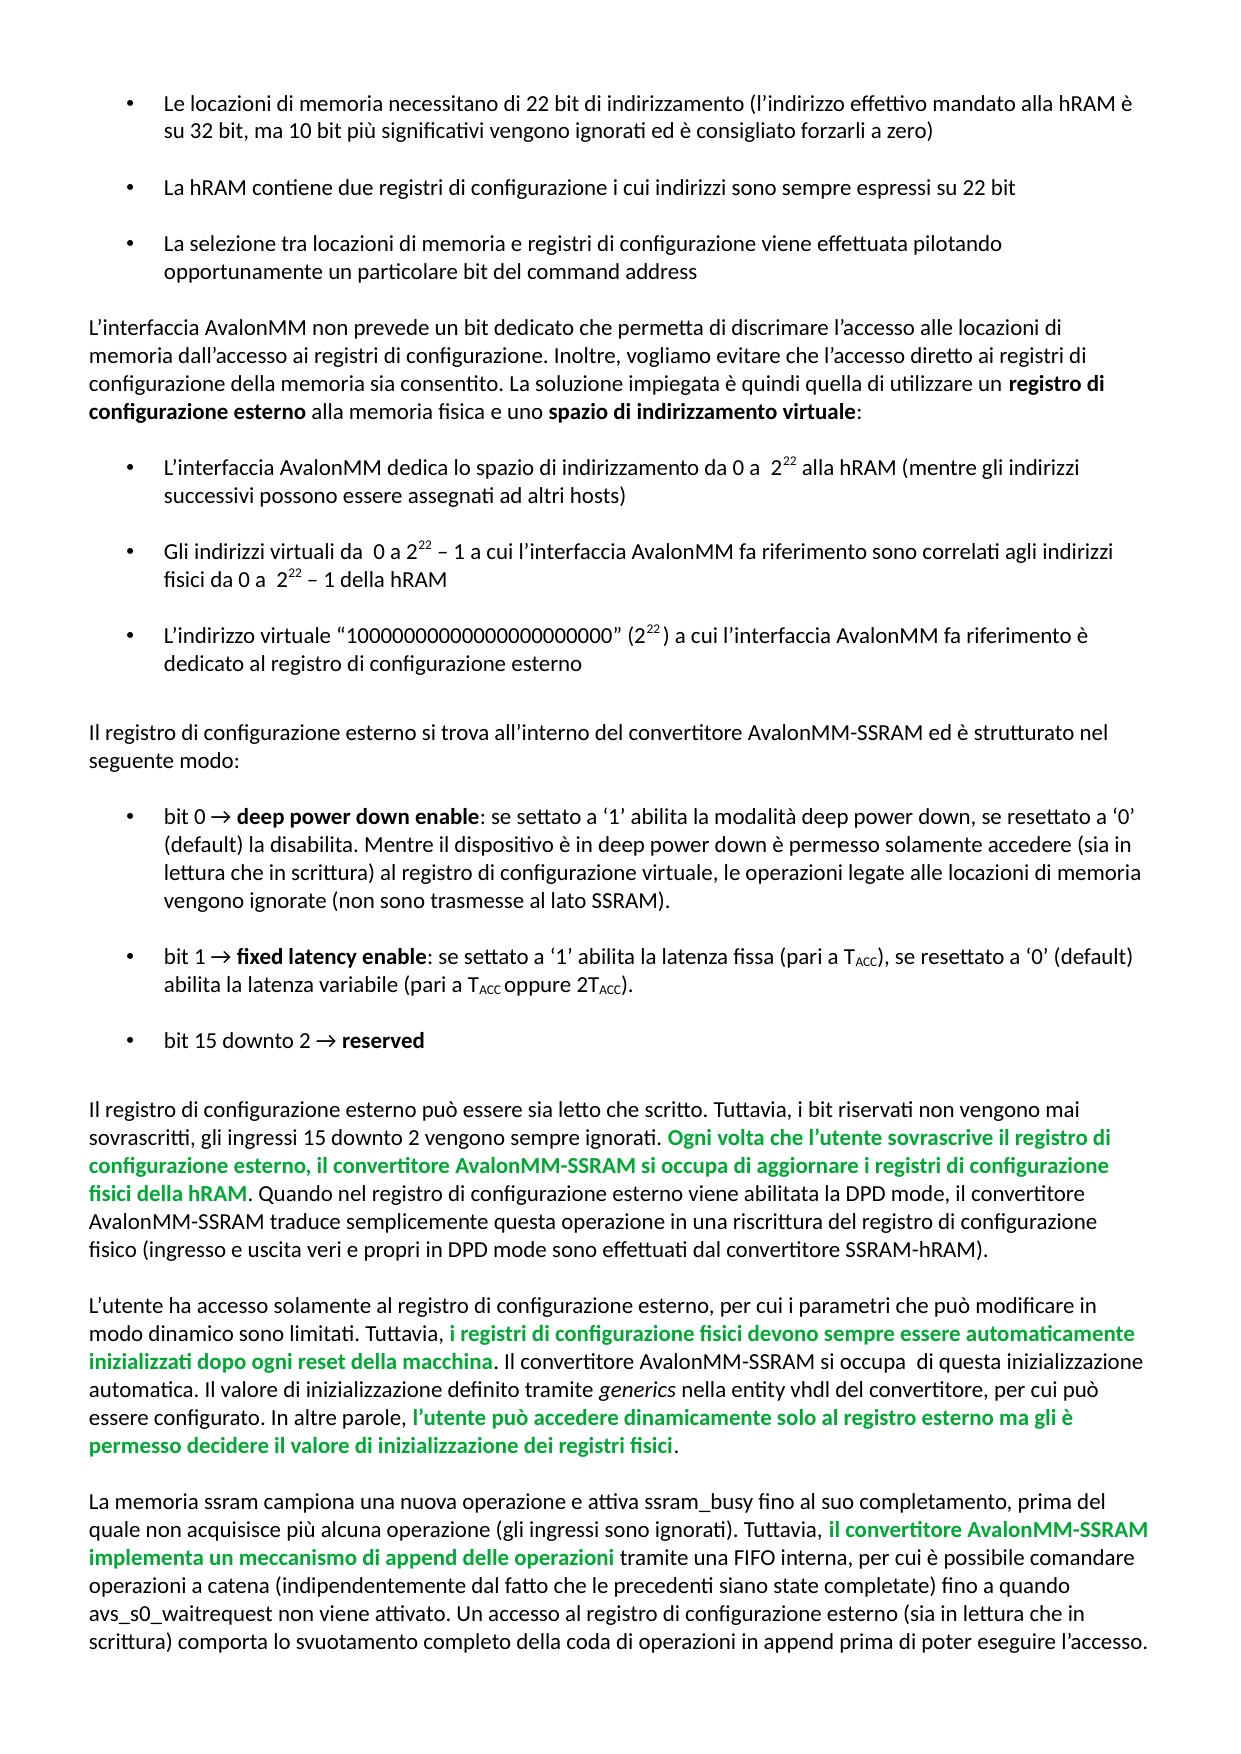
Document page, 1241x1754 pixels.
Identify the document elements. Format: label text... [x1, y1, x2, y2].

list Le locazioni di memoria necessitano di 22 bit di indirizzamento (l’indirizzo effettivo mandato alla hRAM è su 32 bit, ma 10 bit più significativi vengono ignorati ed è consigliato forzarli a zero) [126, 89, 1152, 145]
list bit 15 downto 2 → reserved [126, 1026, 1152, 1054]
text Il registro di configurazione esterno può essere sia letto che scritto. Tuttavia, i bit riservati non vengono mai sovrascritti, gli ingressi 15 downto 2 vengono sempre ignorati. Ogni volta che l’utente sovrascrive il registro di configurazione esterno, il convertitore AvalonMM-SSRAM si occupa di aggiornare i registri di configurazione fisici della hRAM. Quando nel registro di configurazione esterno viene abilitata la DPD mode, il convertitore AvalonMM-SSRAM traduce semplicemente questa operazione in una riscrittura del registro di configurazione fisico (ingresso e uscita veri e propri in DPD mode sono effettuati dal convertitore SSRAM-hRAM). [89, 1095, 1152, 1263]
list Gli indirizzi virtuali da 0 a 222 – 1 a cui l’interfaccia AvalonMM fa riferimento sono correlati agli indirizzi fisici da 0 a 222 – 1 della hRAM [126, 537, 1152, 593]
text L’interfaccia AvalonMM non prevede un bit dedicato che permetta di discrimare l’accesso alle locazioni di memoria dall’accesso ai registri di configurazione. Inoltre, vogliamo evitare che l’accesso diretto ai registri di configurazione della memoria sia consentito. La soluzione impiegata è quindi quella di utilizzare un registro di configurazione esterno alla memoria fisica e uno spazio di indirizzamento virtuale: [89, 313, 1152, 425]
text Il registro di configurazione esterno si trova all’interno del convertitore AvalonMM-SSRAM ed è strutturato nel seguente modo: [89, 718, 1152, 774]
list La selezione tra locazioni di memoria e registri di configurazione viene effettuata pilotando opportunamente un particolare bit del command address [126, 229, 1152, 285]
list L’indirizzo virtuale “10000000000000000000000” (222 ) a cui l’interfaccia AvalonMM fa riferimento è dedicato al registro di configurazione esterno [126, 621, 1152, 677]
list La hRAM contiene due registri di configurazione i cui indirizzi sono sempre espressi su 22 bit [126, 173, 1152, 201]
list bit 0 → deep power down enable: se settato a ‘1’ abilita la modalità deep power down, se resettato a ‘0’ (default) la disabilita. Mentre il dispositivo è in deep power down è permesso solamente accedere (sia in lettura che in scrittura) al registro di configurazione virtuale, le operazioni legate alle locazioni di memoria vengono ignorate (non sono trasmesse al lato SSRAM). [126, 802, 1152, 914]
text L’utente ha accesso solamente al registro di configurazione esterno, per cui i parametri che può modificare in modo dinamico sono limitati. Tuttavia, i registri di configurazione fisici devono sempre essere automaticamente inizializzati dopo ogni reset della macchina. Il convertitore AvalonMM-SSRAM si occupa di questa inizializzazione automatica. Il valore di inizializzazione definito tramite generics nella entity vhdl del convertitore, per cui può essere configurato. In altre parole, l’utente può accedere dinamicamente solo al registro esterno ma gli è permesso decidere il valore di inizializzazione dei registri fisici. [89, 1291, 1152, 1459]
list bit 1 → fixed latency enable: se settato a ‘1’ abilita la latenza fissa (pari a TACC), se resettato a ‘0’ (default) abilita la latenza variabile (pari a TACC oppure 2TACC). [126, 942, 1152, 998]
list L’interfaccia AvalonMM dedica lo spazio di indirizzamento da 0 a 222 alla hRAM (mentre gli indirizzi successivi possono essere assegnati ad altri hosts) [126, 453, 1152, 509]
text La memoria ssram campiona una nuova operazione e attiva ssram_busy fino al suo completamento, prima del quale non acquisisce più alcuna operazione (gli ingressi sono ignorati). Tuttavia, il convertitore AvalonMM-SSRAM implementa un meccanismo di append delle operazioni tramite una FIFO interna, per cui è possibile comandare operazioni a catena (indipendentemente dal fatto che le precedenti siano state completate) fino a quando avs_s0_waitrequest non viene attivato. Un accesso al registro di configurazione esterno (sia in lettura che in scrittura) comporta lo svuotamento completo della coda di operazioni in append prima di poter eseguire l’accesso. [89, 1487, 1152, 1655]
